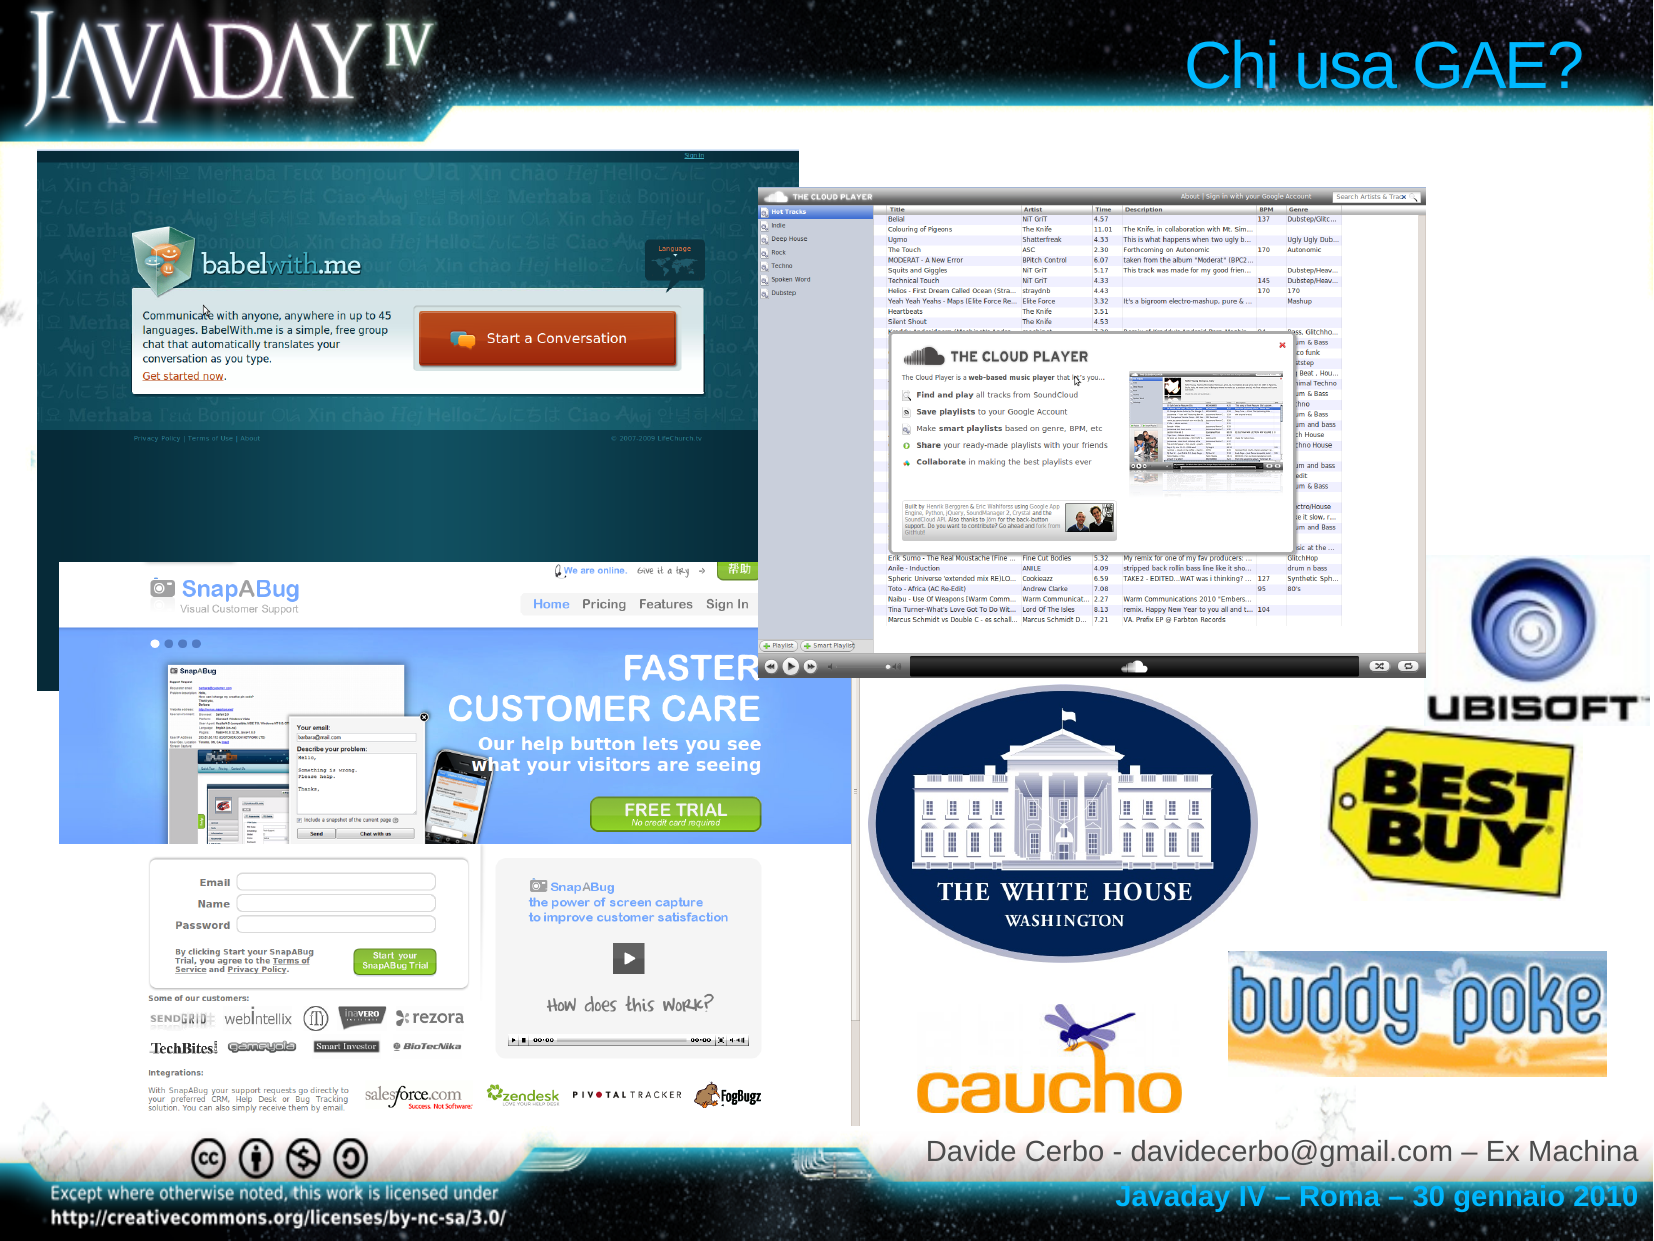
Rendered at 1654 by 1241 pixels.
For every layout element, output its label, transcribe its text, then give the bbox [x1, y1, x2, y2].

title Chi usa GAE? [108, 0, 1585, 169]
picture [0, 0, 1653, 1241]
